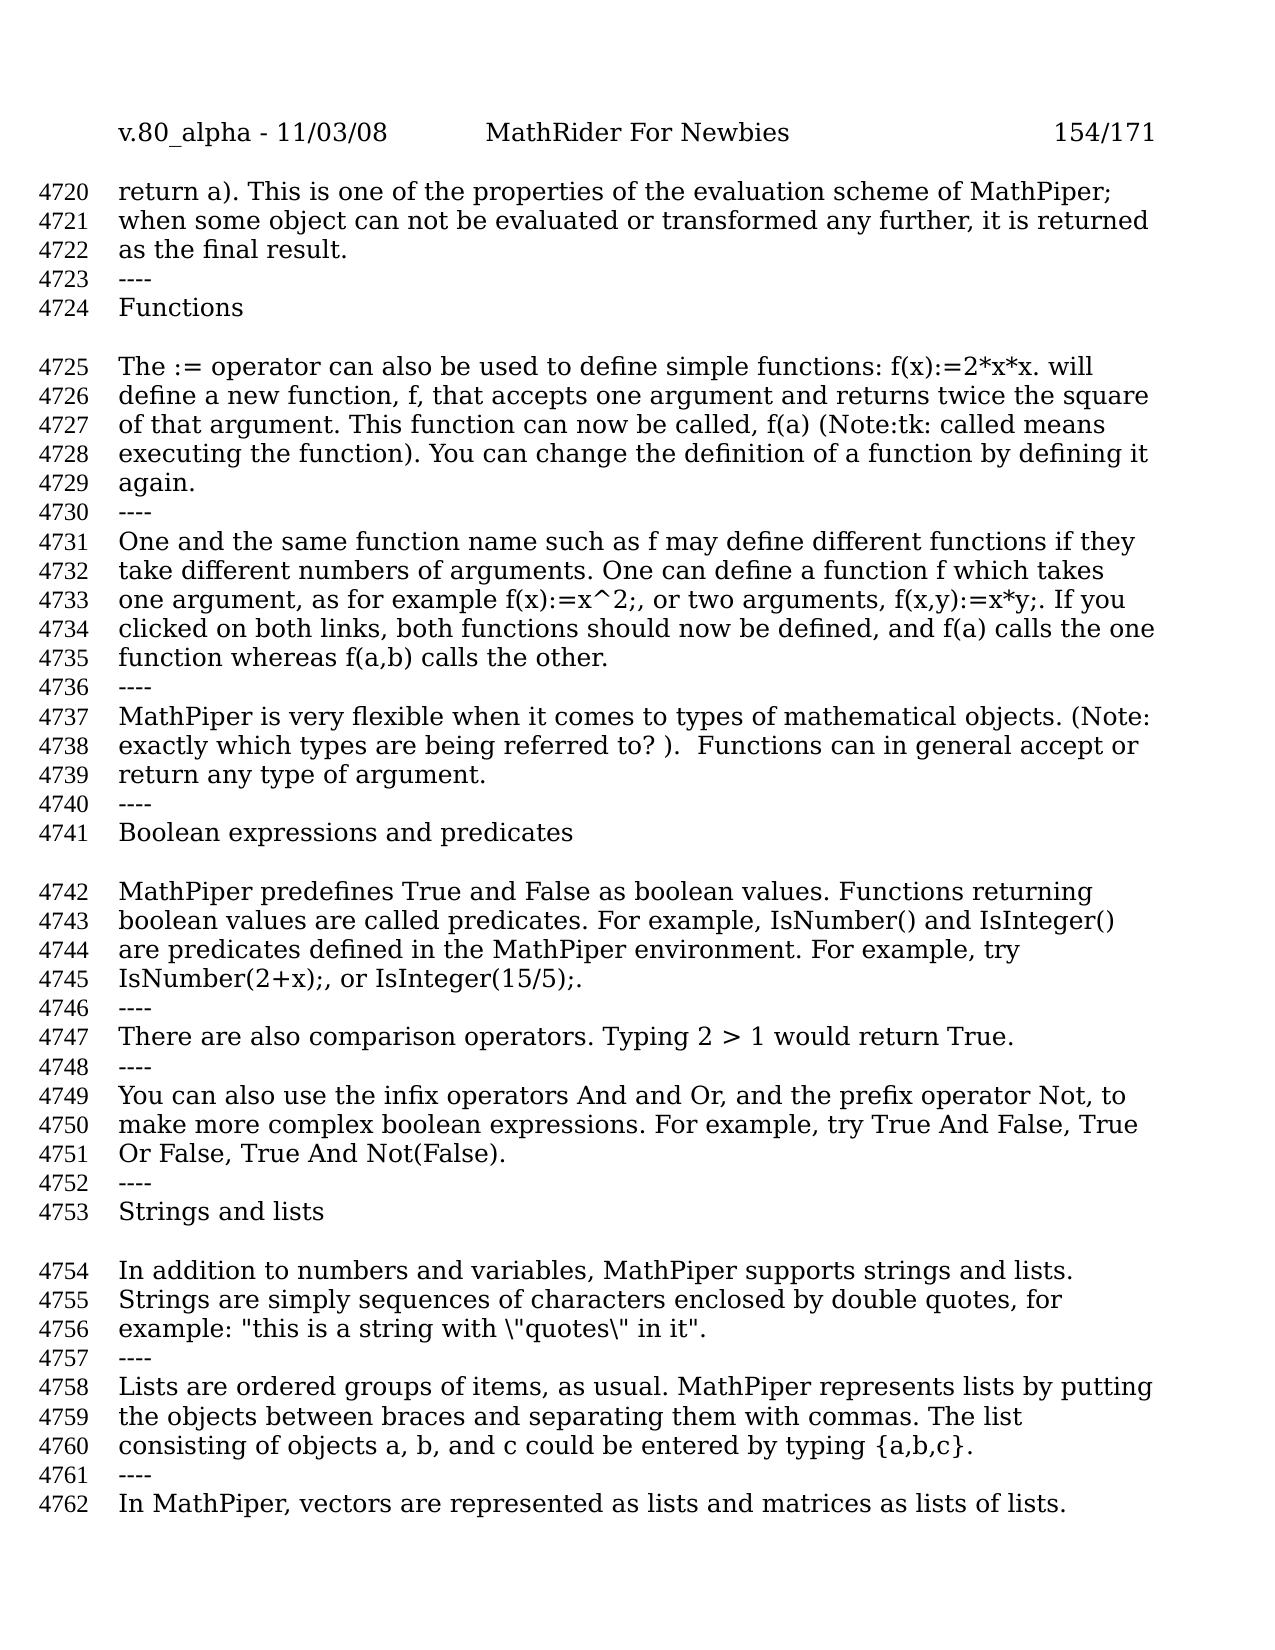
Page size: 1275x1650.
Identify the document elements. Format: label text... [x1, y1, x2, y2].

text Functions [118, 293, 1157, 323]
text ---- [118, 789, 1157, 818]
text You can also use the infix operators And and Or, and the prefix operator Not, to make more complex boolean expressions. For example, try True And False, True Or False, True And Not(False). [118, 1081, 1157, 1168]
text ---- [118, 1052, 1157, 1081]
text return a). This is one of the properties of the evaluation scheme of MathPiper; when some object can not be evaluated or transformed any further, it is returned as the final result. [118, 177, 1157, 264]
text Lists are ordered groups of items, as usual. MathPiper represents lists by putting the objects between braces and separating them with commas. The list consisting of objects a, b, and c could be entered by typing {a,b,c}. [118, 1373, 1157, 1460]
text ---- [118, 1460, 1157, 1489]
text ---- [118, 1343, 1157, 1373]
text ---- [118, 264, 1157, 293]
text The := operator can also be used to define simple functions: f(x):=2*x*x. will define a new function, f, that accepts one argument and returns twice the square of that argument. This function can now be called, f(a) (Note:tk: called means executing the function). You can change the definition of a function by defining it again. [118, 352, 1157, 498]
text MathPiper is very flexible when it comes to types of mathematical objects. (Note: exactly which types are being referred to? ). Functions can in general accept or return any type of argument. [118, 702, 1157, 789]
text ---- [118, 993, 1157, 1023]
text In MathPiper, vectors are represented as lists and matrices as lists of lists. [118, 1489, 1157, 1518]
text In addition to numbers and variables, MathPiper supports strings and lists. Strings are simply sequences of characters enclosed by double quotes, for example: "this is a string with \"quotes\" in it". [118, 1256, 1157, 1343]
text Strings and lists [118, 1198, 1157, 1227]
text Boolean expressions and predicates [118, 818, 1157, 848]
text MathPiper predefines True and False as boolean values. Functions returning boolean values are called predicates. For example, IsNumber() and IsInteger() are predicates defined in the MathPiper environment. For example, try IsNumber(2+x);, or IsInteger(15/5);. [118, 877, 1157, 993]
text One and the same function name such as f may define different functions if they take different numbers of arguments. One can define a function f which takes one argument, as for example f(x):=x^2;, or two arguments, f(x,y):=x*y;. If you clicked on both links, both functions should now be defined, and f(a) calls the one function whereas f(a,b) calls the other. [118, 527, 1157, 673]
text ---- [118, 673, 1157, 702]
text There are also comparison operators. Typing 2 > 1 would return True. [118, 1023, 1157, 1052]
text ---- [118, 1168, 1157, 1198]
text ---- [118, 498, 1157, 527]
